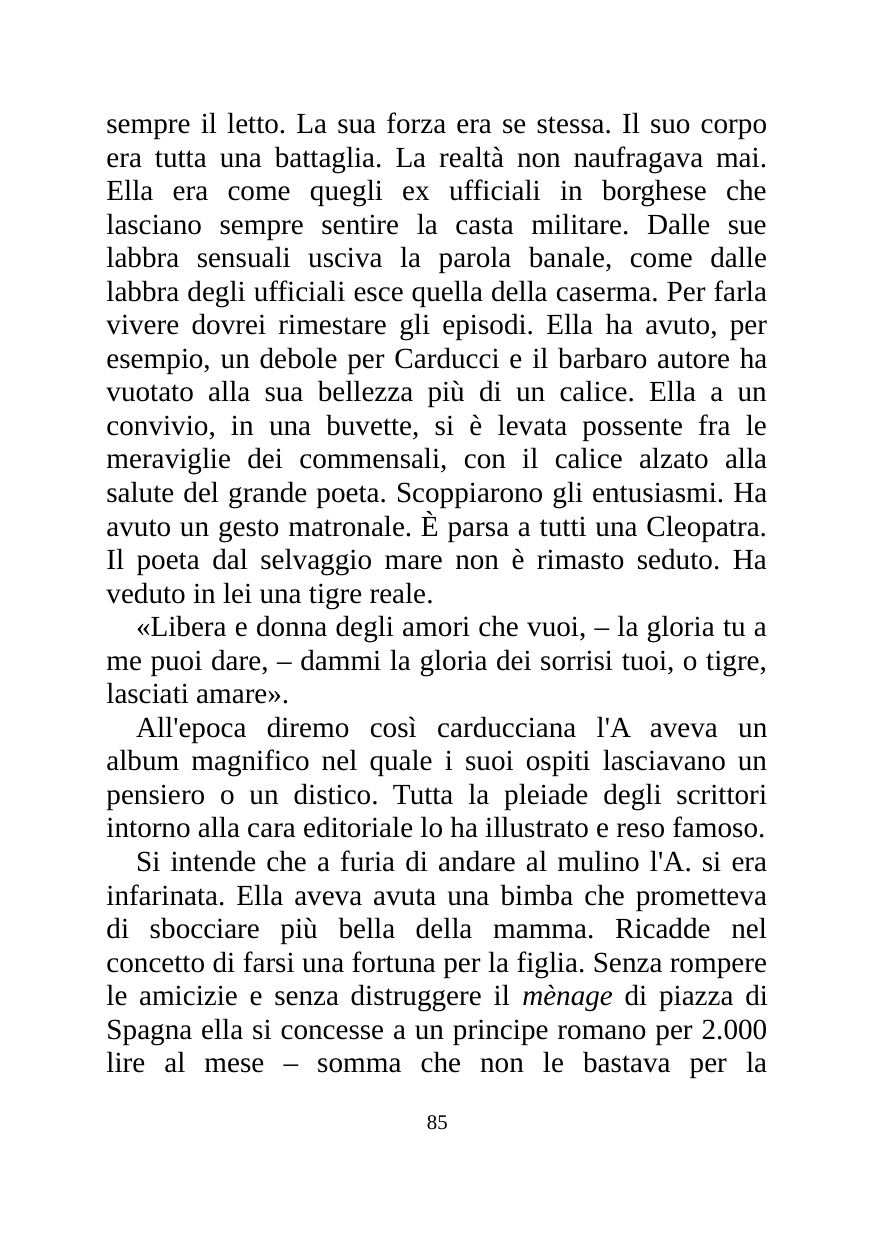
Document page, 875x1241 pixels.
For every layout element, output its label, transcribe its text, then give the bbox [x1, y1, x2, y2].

text sempre il letto. La sua forza era se stessa. Il suo corpo era tutta una battaglia. La realtà non naufragava mai. Ella era come quegli ex ufficiali in borghese che lasciano sempre sentire la casta militare. Dalle sue labbra sensuali usciva la parola banale, come dalle labbra degli ufficiali esce quella della caserma. Per farla vivere dovrei rimestare gli episodi. Ella ha avuto, per esempio, un debole per Carducci e il barbaro autore ha vuotato alla sua bellezza più di un calice. Ella a un convivio, in una buvette, si è levata possente fra le meraviglie dei commensali, con il calice alzato alla salute del grande poeta. Scoppiarono gli entusiasmi. Ha avuto un gesto matronale. È parsa a tutti una Cleopatra. Il poeta dal selvaggio mare non è rimasto seduto. Ha veduto in lei una tigre reale. [106, 106, 768, 609]
text All'epoca diremo così carducciana l'A aveva un album magnifico nel quale i suoi ospiti lasciavano un pensiero o un distico. Tutta la pleiade degli scrittori intorno alla cara editoriale lo ha illustrato e reso famoso. [106, 710, 768, 844]
text Si intende che a furia di andare al mulino l'A. si era infarinata. Ella aveva avuta una bimba che prometteva di sbocciare più bella della mamma. Ricadde nel concetto di farsi una fortuna per la figlia. Senza rompere le amicizie e senza distruggere il mènage di piazza di Spagna ella si concesse a un principe romano per 2.000 lire al mese – somma che non le bastava per la [106, 844, 768, 1079]
text «Libera e donna degli amori che vuoi, – la gloria tu a me puoi dare, – dammi la gloria dei sorrisi tuoi, o tigre, lasciati amare». [106, 609, 768, 710]
